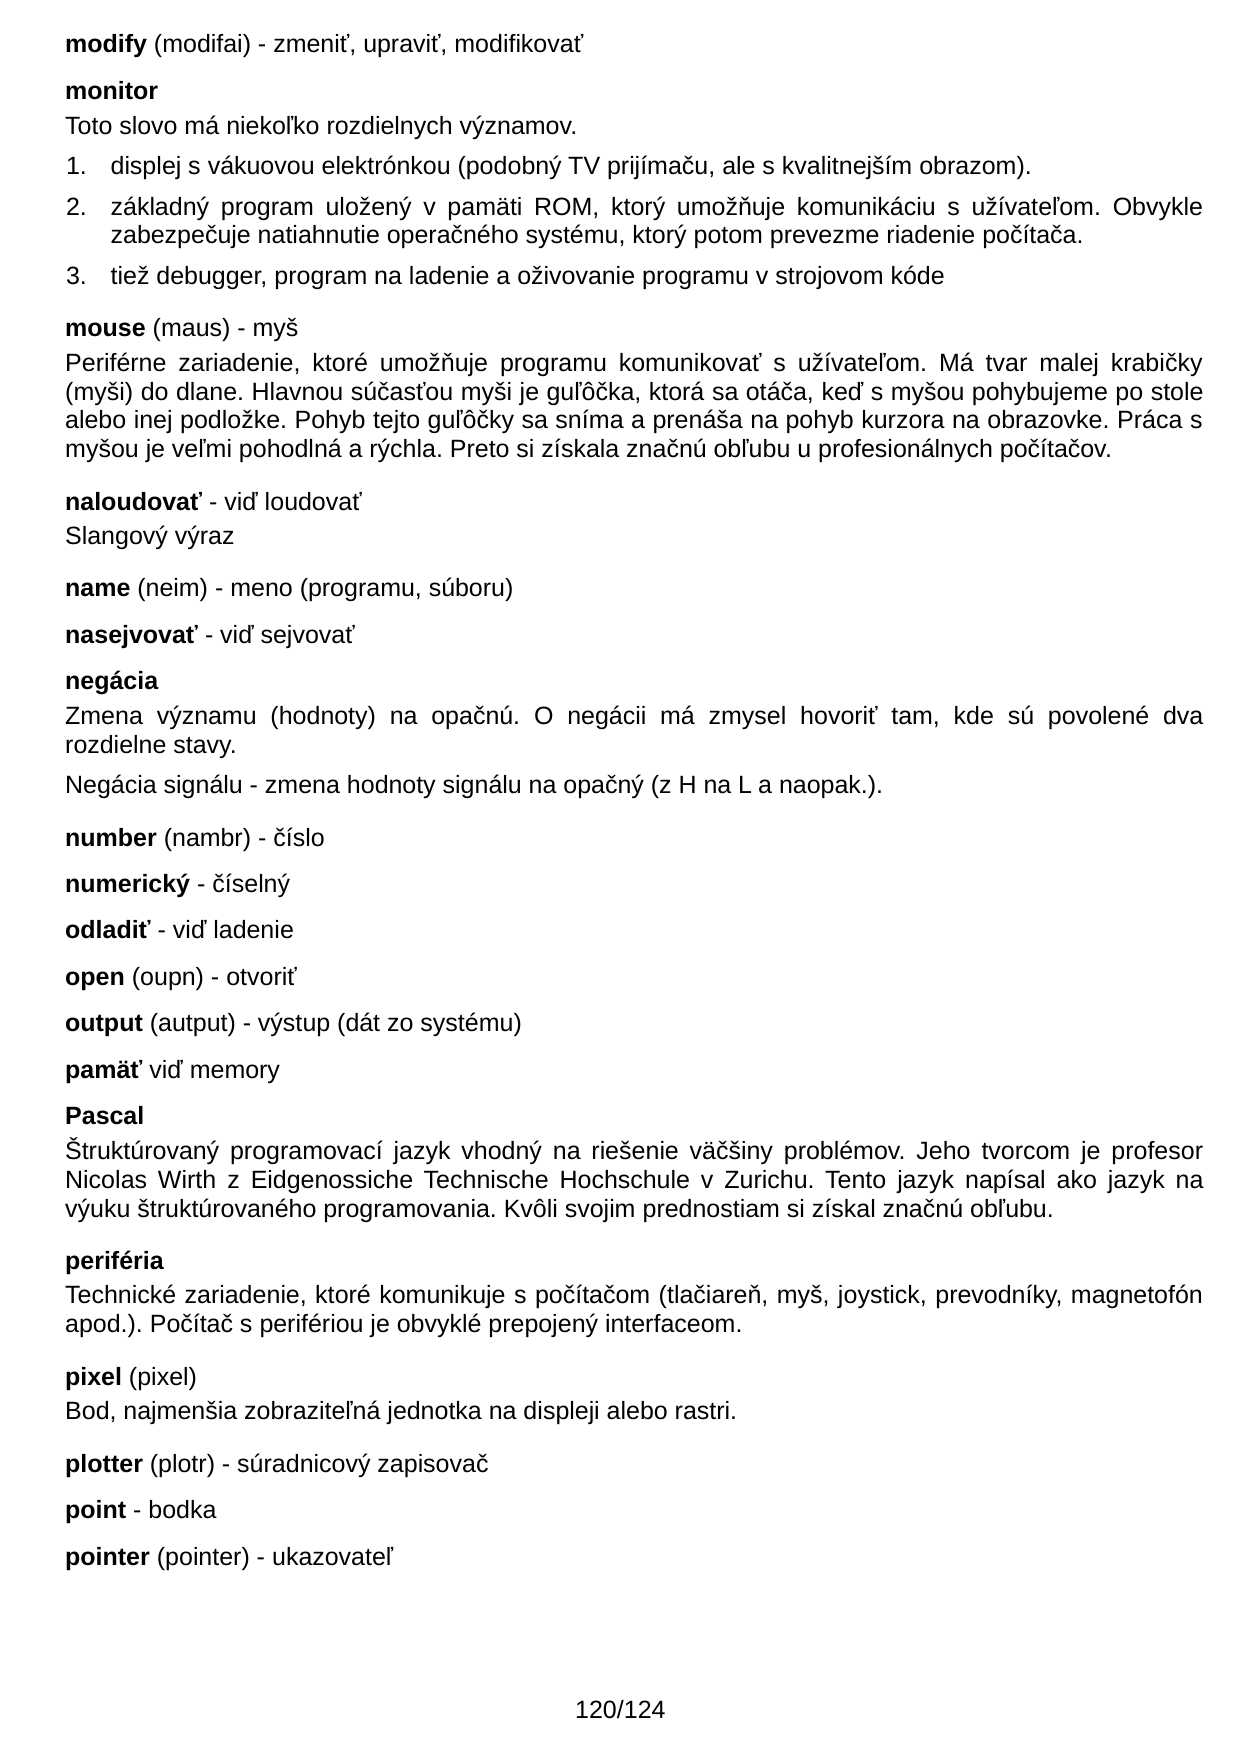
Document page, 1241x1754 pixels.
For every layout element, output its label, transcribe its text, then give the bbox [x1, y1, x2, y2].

text Pascal [35, 1101, 1205, 1130]
text monitor [35, 76, 1205, 105]
text Zmena významu (hodnoty) na opačnú. O negácii má zmysel hovoriť tam, kde sú povolené dva rozdielne stavy. [65, 701, 1205, 758]
text Bod, najmenšia zobraziteľná jednotka na displeji alebo rastri. [65, 1396, 1205, 1425]
text Štruktúrovaný programovací jazyk vhodný na riešenie väčšiny problémov. Jeho tvorcom je profesor Nicolas Wirth z Eidgenossiche Technische Hochschule v Zurichu. Tento jazyk napísal ako jazyk na výuku štruktúrovaného programovania. Kvôli svojim prednostiam si získal značnú obľubu. [65, 1136, 1205, 1222]
text number (nambr) - číslo [35, 823, 1205, 851]
text naloudovať - viď loudovať [35, 486, 1205, 515]
text modify (modifai) - zmeniť, upraviť, modifikovať [35, 29, 1205, 58]
text pamäť viď memory [35, 1055, 1205, 1084]
list základný program uložený v pamäti ROM, ktorý umožňuje komunikáciu s užívateľom. Obvykle zabezpečuje natiahnutie operačného systému, ktorý potom prevezme riadenie počítača. [66, 192, 1205, 249]
text numerický - číselný [35, 869, 1205, 898]
text pointer (pointer) - ukazovateľ [35, 1541, 1205, 1570]
text output (autput) - výstup (dát zo systému) [35, 1008, 1205, 1037]
text mouse (maus) - myš [35, 313, 1205, 342]
text negácia [35, 666, 1205, 695]
text odladiť - viď ladenie [35, 916, 1205, 944]
text point - bodka [35, 1495, 1205, 1524]
text periféria [35, 1246, 1205, 1274]
text plotter (plotr) - súradnicový zapisovač [35, 1448, 1205, 1477]
text pixel (pixel) [35, 1362, 1205, 1390]
list displej s vákuovou elektrónkou (podobný TV prijímaču, ale s kvalitnejším obrazom). [66, 151, 1205, 180]
text Toto slovo má niekoľko rozdielnych významov. [65, 111, 1205, 139]
text nasejvovať - viď sejvovať [35, 620, 1205, 649]
text Periférne zariadenie, ktoré umožňuje programu komunikovať s užívateľom. Má tvar malej krabičky (myši) do dlane. Hlavnou súčasťou myši je guľôčka, ktorá sa otáča, keď s myšou pohybujeme po stole alebo inej podložke. Pohyb tejto guľôčky sa sníma a prenáša na pohyb kurzora na obrazovke. Práca s myšou je veľmi pohodlná a rýchla. Preto si získala značnú obľubu u profesionálnych počítačov. [65, 348, 1205, 463]
text name (neim) - meno (programu, súboru) [35, 573, 1205, 602]
text open (oupn) - otvoriť [35, 962, 1205, 991]
list tiež debugger, program na ladenie a oživovanie programu v strojovom kóde [66, 261, 1205, 290]
text Technické zariadenie, ktoré komunikuje s počítačom (tlačiareň, myš, joystick, prevodníky, magnetofón apod.). Počítač s perifériou je obvyklé prepojený interfaceom. [65, 1281, 1205, 1338]
text Slangový výraz [65, 521, 1205, 550]
text Negácia signálu - zmena hodnoty signálu na opačný (z H na L a naopak.). [65, 770, 1205, 799]
